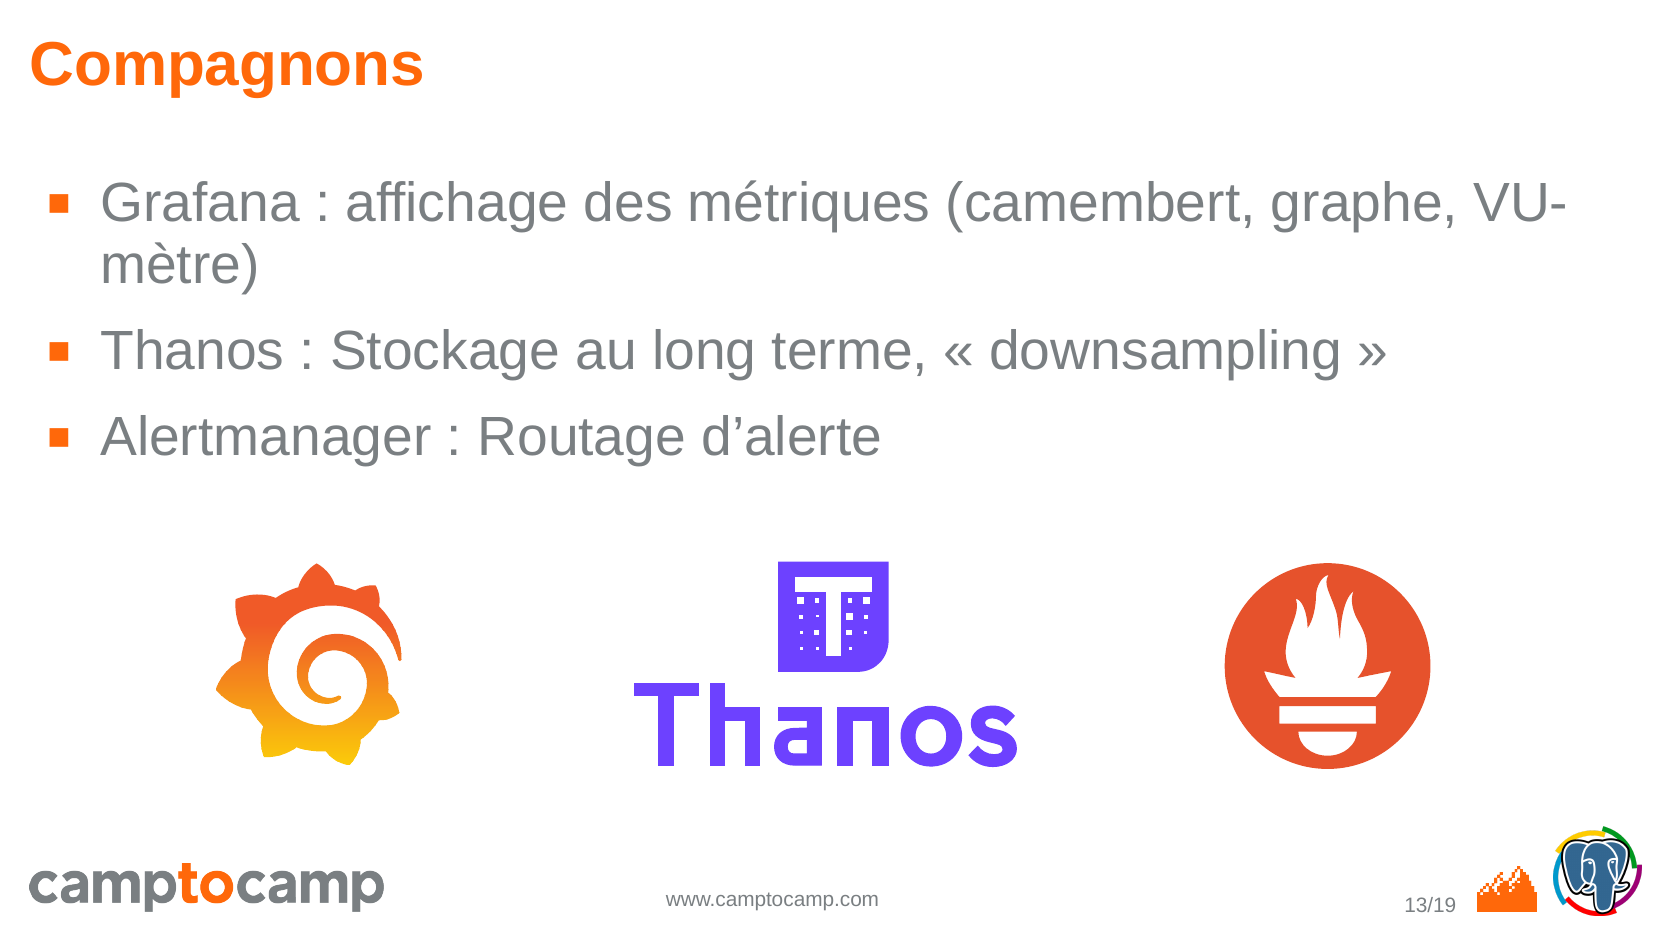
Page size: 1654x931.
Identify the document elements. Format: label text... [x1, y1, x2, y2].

list Grafana : affichage des métriques (camembert, graphe, VU-mètre) Thanos : Stockage au long terme, « downsampling » Alertmanager : Routage d’alerte [29, 171, 1625, 827]
picture [215, 561, 402, 768]
picture [1477, 866, 1537, 912]
picture [1553, 826, 1642, 916]
title Compagnons [29, 29, 1625, 156]
picture [1223, 561, 1436, 770]
picture [632, 561, 1018, 768]
picture [29, 863, 384, 912]
